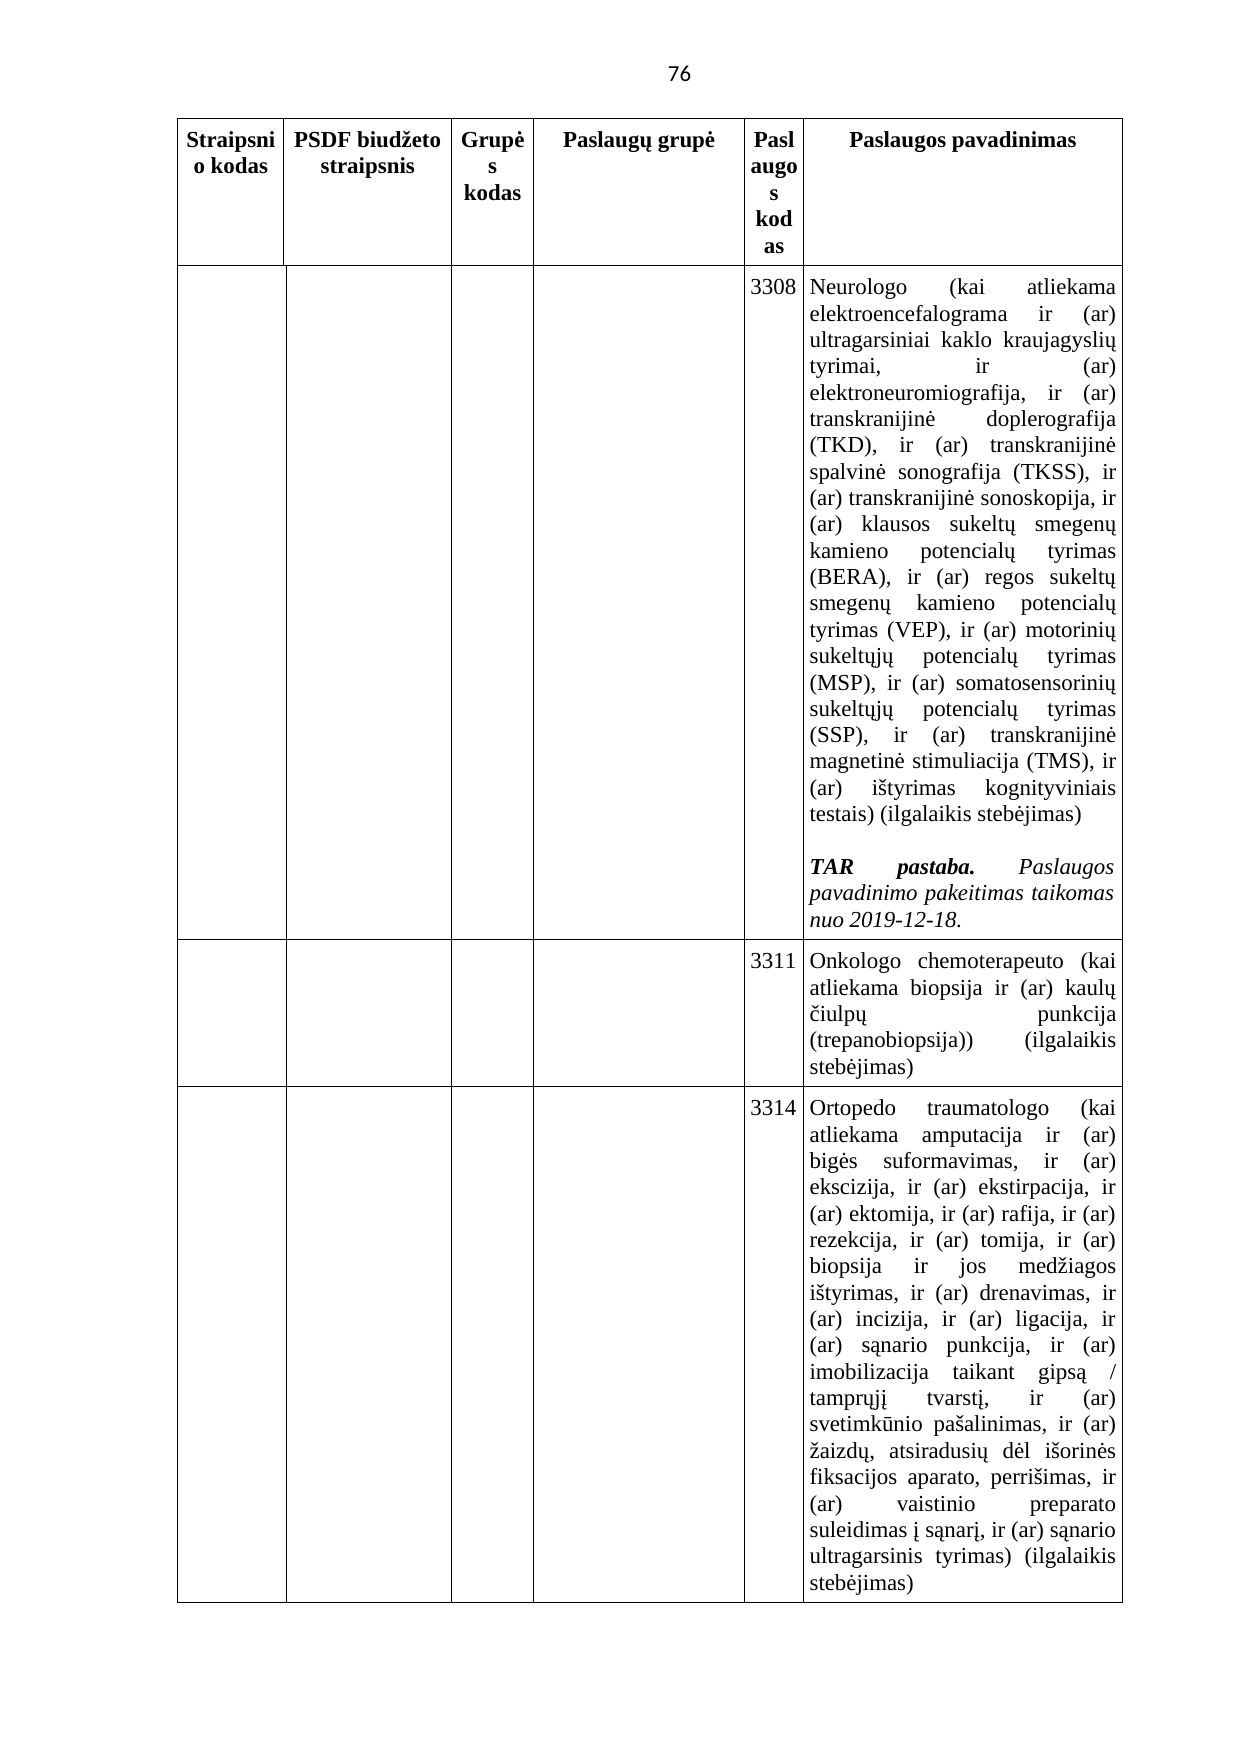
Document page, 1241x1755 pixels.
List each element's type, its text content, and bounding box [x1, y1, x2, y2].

table_header Paslaugos kodas [745, 119, 803, 265]
table_cell 3308 [745, 266, 803, 939]
table_cell [178, 1087, 286, 1602]
table_cell [452, 266, 533, 939]
table_cell [534, 940, 744, 1086]
table_header PSDF biudžeto straipsnis [284, 119, 451, 265]
table_cell 3314 [745, 1087, 803, 1602]
table_cell [452, 940, 533, 1086]
table_cell [178, 940, 286, 1086]
table_cell [452, 1087, 533, 1602]
table_cell [287, 1087, 451, 1602]
table_cell Onkologo chemoterapeuto (kai atliekama biopsija ir (ar) kaulų čiulpų punkcija (trepanobiopsija)) (ilgalaikis stebėjimas) [804, 940, 1122, 1086]
table_cell Ortopedo traumatologo (kai atliekama amputacija ir (ar) bigės suformavimas, ir (ar) ekscizija, ir (ar) ekstirpacija, ir (ar) ektomija, ir (ar) rafija, ir (ar) rezekcija, ir (ar) tomija, ir (ar) biopsija ir jos medžiagos ištyrimas, ir (ar) drenavimas, ir (ar) incizija, ir (ar) ligacija, ir (ar) sąnario punkcija, ir (ar) imobilizacija taikant gipsą / tamprųjį tvarstį, ir (ar) svetimkūnio pašalinimas, ir (ar) žaizdų, atsiradusių dėl išorinės fiksacijos aparato, perrišimas, ir (ar) vaistinio preparato suleidimas į sąnarį, ir (ar) sąnario ultragarsinis tyrimas) (ilgalaikis stebėjimas) [804, 1087, 1122, 1602]
table_header Grupės kodas [452, 119, 533, 265]
table_cell [287, 940, 451, 1086]
table_cell 3311 [745, 940, 803, 1086]
table_cell Neurologo (kai atliekama elektroencefalograma ir (ar) ultragarsiniai kaklo kraujagyslių tyrimai, ir (ar) elektroneuromiografija, ir (ar) transkranijinė doplerografija (TKD), ir (ar) transkranijinė spalvinė sonografija (TKSS), ir (ar) transkranijinė sonoskopija, ir (ar) klausos sukeltų smegenų kamieno potencialų tyrimas (BERA), ir (ar) regos sukeltų smegenų kamieno potencialų tyrimas (VEP), ir (ar) motorinių sukeltųjų potencialų tyrimas (MSP), ir (ar) somatosensorinių sukeltųjų potencialų tyrimas (SSP), ir (ar) transkranijinė magnetinė stimuliacija (TMS), ir (ar) ištyrimas kognityviniais testais) (ilgalaikis stebėjimas) TAR pastaba. Paslaugos pavadinimo pakeitimas taikomas nuo 2019-12-18. [804, 266, 1122, 939]
table_cell [534, 266, 744, 939]
table_cell [178, 266, 286, 939]
table_cell [287, 266, 451, 939]
table_header Paslaugos pavadinimas [804, 119, 1122, 265]
table_cell [534, 1087, 744, 1602]
table_header Paslaugų grupė [534, 119, 744, 265]
table_header Straipsnio kodas [178, 119, 283, 265]
